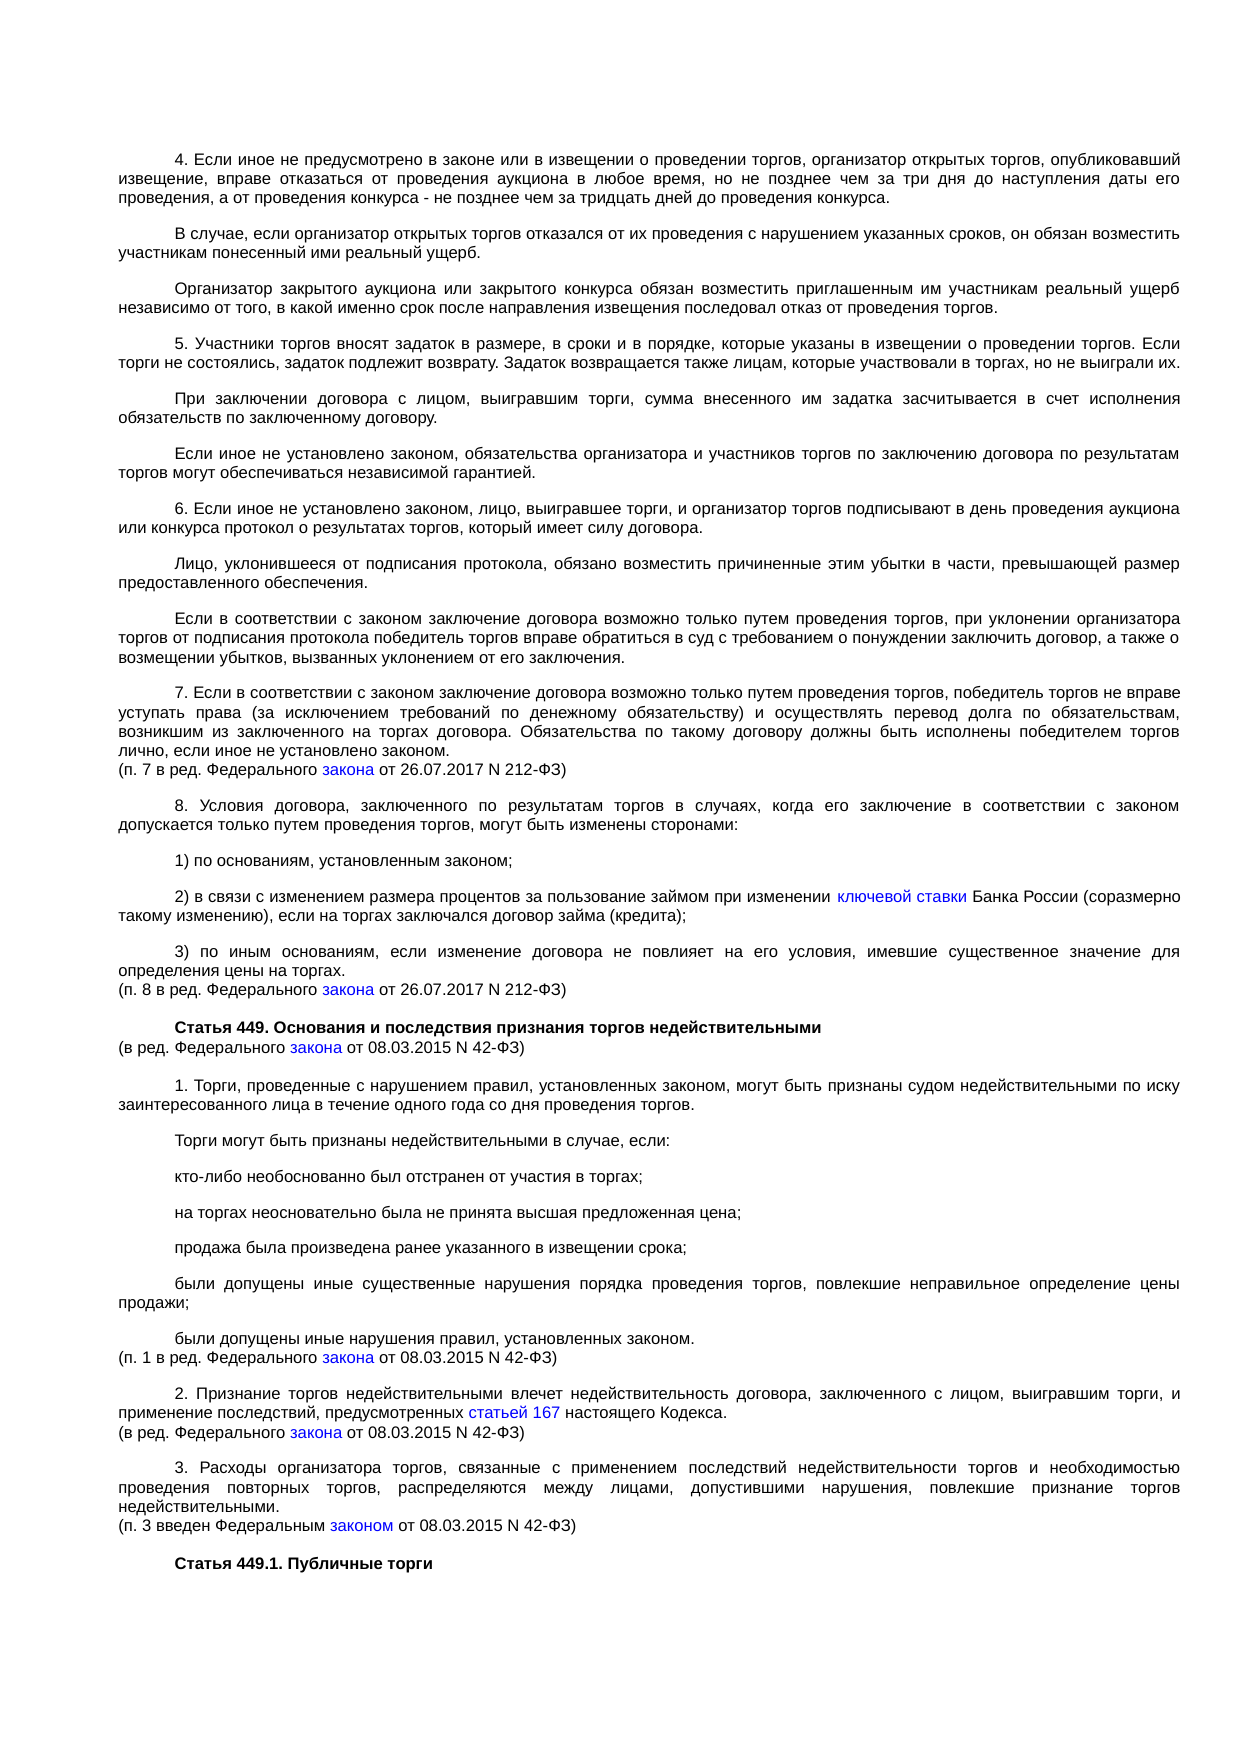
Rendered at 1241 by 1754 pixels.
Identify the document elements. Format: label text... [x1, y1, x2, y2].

text на торгах неосновательно была не принята высшая предложенная цена; [118, 1202, 1181, 1222]
subtitle Статья 449.1. Публичные торги [118, 1554, 1181, 1573]
text 8. Условия договора, заключенного по результатам торгов в случаях, когда его заключение в соответствии с законом допускается только путем проведения торгов, могут быть изменены сторонами: [118, 796, 1181, 834]
text 1) по основаниям, установленным законом; [118, 851, 1181, 870]
text 3. Расходы организатора торгов, связанные с применением последствий недействительности торгов и необходимостью проведения повторных торгов, распределяются между лицами, допустившими нарушения, повлекшие признание торгов недействительными. [118, 1458, 1181, 1516]
text 6. Если иное не установлено законом, лицо, выигравшее торги, и организатор торгов подписывают в день проведения аукциона или конкурса протокол о результатах торгов, который имеет силу договора. [118, 499, 1181, 537]
text Лицо, уклонившееся от подписания протокола, обязано возместить причиненные этим убытки в части, превышающей размер предоставленного обеспечения. [118, 554, 1181, 592]
text 4. Если иное не предусмотрено в законе или в извещении о проведении торгов, организатор открытых торгов, опубликовавший извещение, вправе отказаться от проведения аукциона в любое время, но не позднее чем за три дня до наступления даты его проведения, а от проведения конкурса - не позднее чем за тридцать дней до проведения конкурса. [118, 150, 1181, 207]
text кто-либо необоснованно был отстранен от участия в торгах; [118, 1167, 1181, 1186]
text 5. Участники торгов вносят задаток в размере, в сроки и в порядке, которые указаны в извещении о проведении торгов. Если торги не состоялись, задаток подлежит возврату. Задаток возвращается также лицам, которые участвовали в торгах, но не выиграли их. [118, 334, 1181, 372]
text (п. 7 в ред. Федерального закона от 26.07.2017 N 212-ФЗ) [118, 760, 1181, 779]
text (п. 3 введен Федеральным законом от 08.03.2015 N 42-ФЗ) [118, 1516, 1181, 1535]
text При заключении договора с лицом, выигравшим торги, сумма внесенного им задатка засчитывается в счет исполнения обязательств по заключенному договору. [118, 389, 1181, 427]
text были допущены иные существенные нарушения порядка проведения торгов, повлекшие неправильное определение цены продажи; [118, 1274, 1181, 1312]
text 3) по иным основаниям, если изменение договора не повлияет на его условия, имевшие существенное значение для определения цены на торгах. [118, 942, 1181, 980]
text 7. Если в соответствии с законом заключение договора возможно только путем проведения торгов, победитель торгов не вправе уступать права (за исключением требований по денежному обязательству) и осуществлять перевод долга по обязательствам, возникшим из заключенного на торгах договора. Обязательства по такому договору должны быть исполнены победителем торгов лично, если иное не установлено законом. [118, 683, 1181, 760]
text (в ред. Федерального закона от 08.03.2015 N 42-ФЗ) [118, 1422, 1181, 1442]
text (п. 1 в ред. Федерального закона от 08.03.2015 N 42-ФЗ) [118, 1348, 1181, 1367]
subtitle Статья 449. Основания и последствия признания торгов недействительными [118, 1018, 1181, 1037]
text 2. Признание торгов недействительными влечет недействительность договора, заключенного с лицом, выигравшим торги, и применение последствий, предусмотренных статьей 167 настоящего Кодекса. [118, 1384, 1181, 1422]
text 1. Торги, проведенные с нарушением правил, установленных законом, могут быть признаны судом недействительными по иску заинтересованного лица в течение одного года со дня проведения торгов. [118, 1076, 1181, 1114]
text В случае, если организатор открытых торгов отказался от их проведения с нарушением указанных сроков, он обязан возместить участникам понесенный ими реальный ущерб. [118, 224, 1181, 262]
text были допущены иные нарушения правил, установленных законом. [118, 1329, 1181, 1348]
text Если иное не установлено законом, обязательства организатора и участников торгов по заключению договора по результатам торгов могут обеспечиваться независимой гарантией. [118, 444, 1181, 482]
text (п. 8 в ред. Федерального закона от 26.07.2017 N 212-ФЗ) [118, 980, 1181, 999]
text (в ред. Федерального закона от 08.03.2015 N 42-ФЗ) [118, 1037, 1181, 1057]
text Организатор закрытого аукциона или закрытого конкурса обязан возместить приглашенным им участникам реальный ущерб независимо от того, в какой именно срок после направления извещения последовал отказ от проведения торгов. [118, 279, 1181, 317]
text 2) в связи с изменением размера процентов за пользование займом при изменении ключевой ставки Банка России (соразмерно такому изменению), если на торгах заключался договор займа (кредита); [118, 887, 1181, 925]
text Если в соответствии с законом заключение договора возможно только путем проведения торгов, при уклонении организатора торгов от подписания протокола победитель торгов вправе обратиться в суд с требованием о понуждении заключить договор, а также о возмещении убытков, вызванных уклонением от его заключения. [118, 609, 1181, 667]
text продажа была произведена ранее указанного в извещении срока; [118, 1238, 1181, 1257]
text Торги могут быть признаны недействительными в случае, если: [118, 1131, 1181, 1150]
